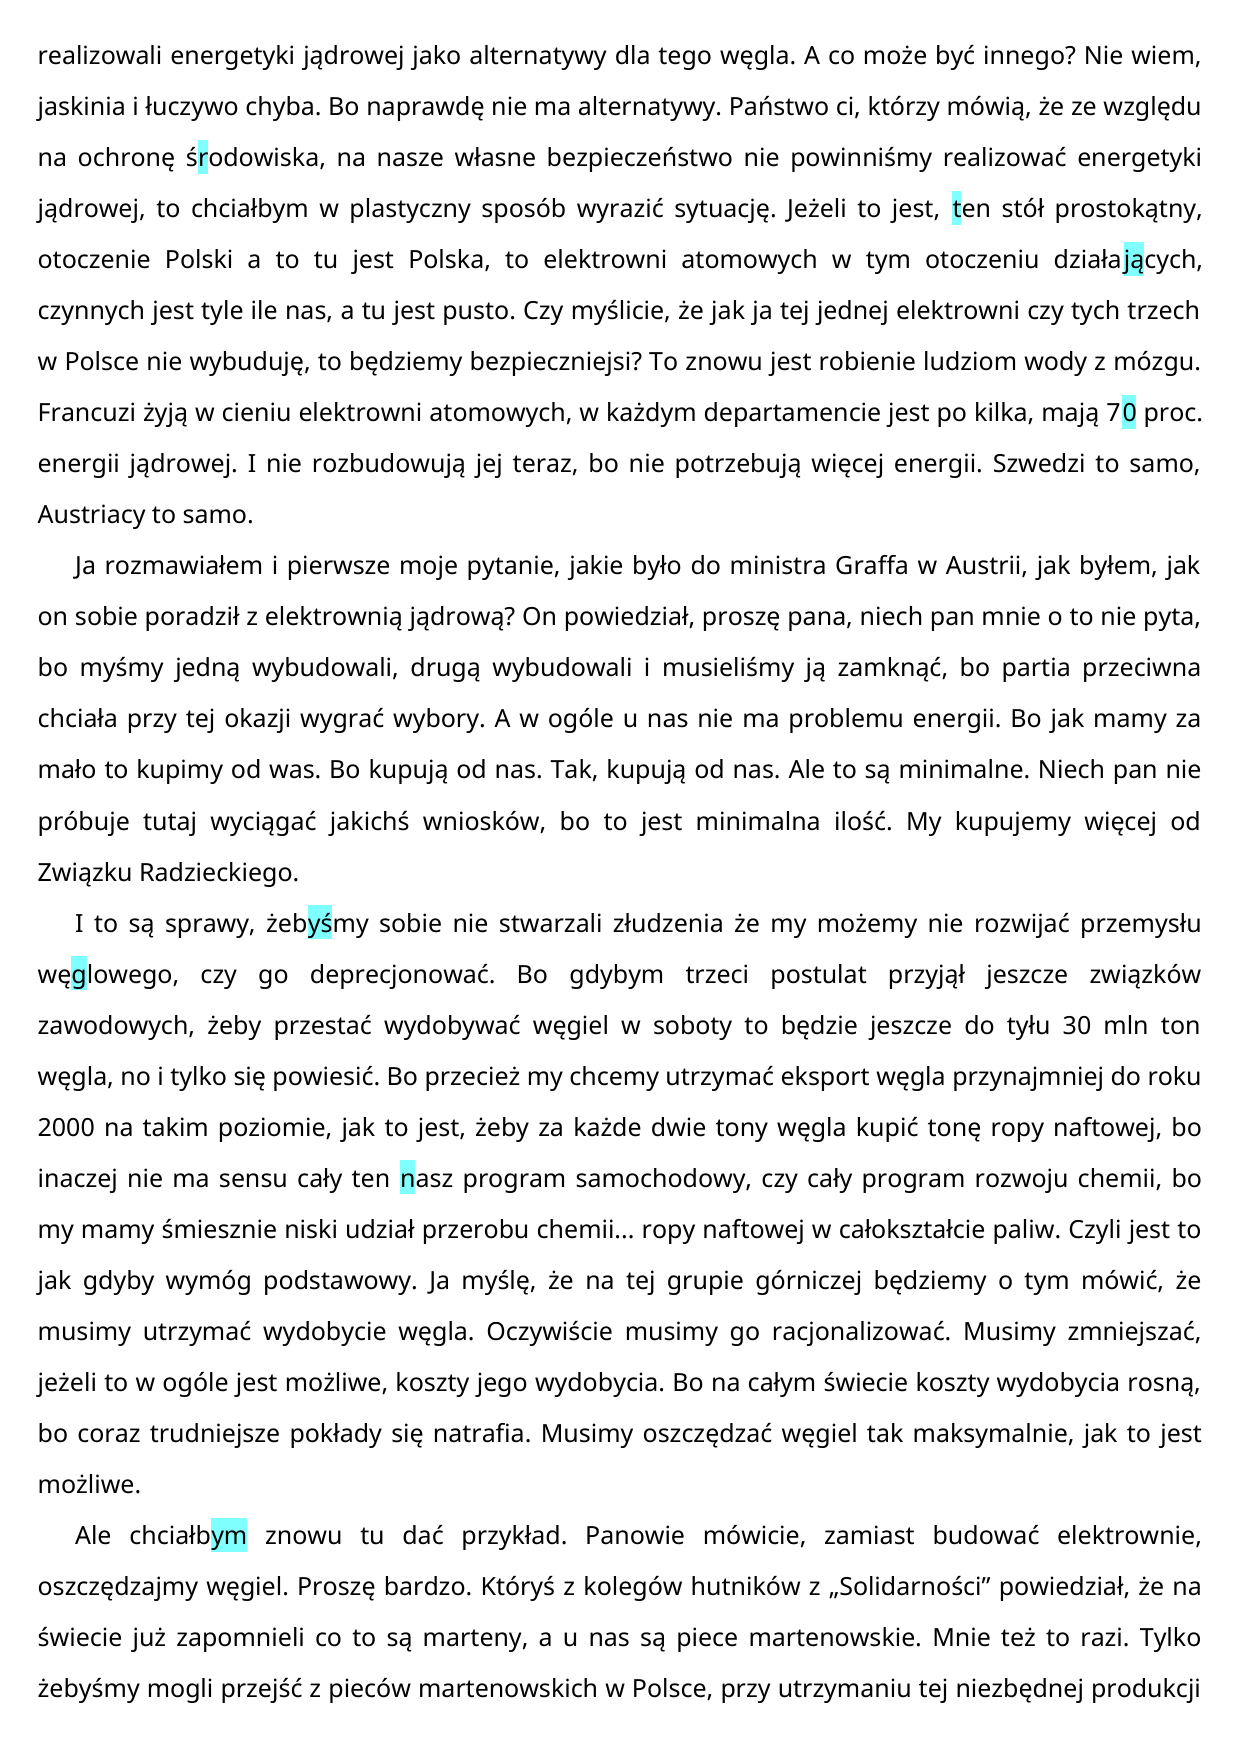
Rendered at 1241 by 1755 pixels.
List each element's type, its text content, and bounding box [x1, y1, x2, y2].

text I to są sprawy, żebyśmy sobie nie stwarzali złudzenia że my możemy nie rozwijać przemysłu węglowego, czy go deprecjonować. Bo gdybym trzeci postulat przyjął jeszcze związków zawodowych, żeby przestać wydobywać węgiel w soboty to będzie jeszcze do tyłu 30 mln ton węgla, no i tylko się powiesić. Bo przecież my chcemy utrzymać eksport węgla przynajmniej do roku 2000 na takim poziomie, jak to jest, żeby za każde dwie tony węgla kupić tonę ropy naftowej, bo inaczej nie ma sensu cały ten nasz program samochodowy, czy cały program rozwoju chemii, bo my mamy śmiesznie niski udział przerobu chemii... ropy naftowej w całokształcie paliw. Czyli jest to jak gdyby wymóg podstawowy. Ja myślę, że na tej grupie górniczej będziemy o tym mówić, że musimy utrzymać wydobycie węgla. Oczywiście musimy go racjonalizować. Musimy zmniejszać, jeżeli to w ogóle jest możliwe, koszty jego wydobycia. Bo na całym świecie koszty wydobycia rosną, bo coraz trudniejsze pokłady się natrafia. Musimy oszczędzać węgiel tak maksymalnie, jak to jest możliwe. [37, 905, 1203, 1501]
text Ale chciałbym znowu tu dać przykład. Panowie mówicie, zamiast budować elektrownie, oszczędzajmy węgiel. Proszę bardzo. Któryś z kolegów hutników z „Solidarności” powiedział, że na świecie już zapomnieli co to są marteny, a u nas są piece martenowskie. Mnie też to razi. Tylko żebyśmy mogli przejść z pieców martenowskich w Polsce, przy utrzymaniu tej niezbędnej produkcji [37, 1518, 1203, 1705]
text Ja rozmawiałem i pierwsze moje pytanie, jakie było do ministra Graffa w Austrii, jak byłem, jak on sobie poradził z elektrownią jądrową? On powiedział, proszę pana, niech pan mnie o to nie pyta, bo myśmy jedną wybudowali, drugą wybudowali i musieliśmy ją zamknąć, bo partia przeciwna chciała przy tej okazji wygrać wybory. A w ogóle u nas nie ma problemu energii. Bo jak mamy za mało to kupimy od was. Bo kupują od nas. Tak, kupują od nas. Ale to są minimalne. Niech pan nie próbuje tutaj wyciągać jakichś wniosków, bo to jest minimalna ilość. My kupujemy więcej od Związku Radzieckiego. [37, 548, 1203, 888]
text realizowali energetyki jądrowej jako alternatywy dla tego węgla. A co może być innego? Nie wiem, jaskinia i łuczywo chyba. Bo naprawdę nie ma alternatywy. Państwo ci, którzy mówią, że ze względu na ochronę środowiska, na nasze własne bezpieczeństwo nie powinniśmy realizować energetyki jądrowej, to chciałbym w plastyczny sposób wyrazić sytuację. Jeżeli to jest, ten stół prostokątny, otoczenie Polski a to tu jest Polska, to elektrowni atomowych w tym otoczeniu działających, czynnych jest tyle ile nas, a tu jest pusto. Czy myślicie, że jak ja tej jednej elektrowni czy tych trzech w Polsce nie wybuduję, to będziemy bezpieczniejsi? To znowu jest robienie ludziom wody z mózgu. Francuzi żyją w cieniu elektrowni atomowych, w każdym departamencie jest po kilka, mają 70 proc. energii jądrowej. I nie rozbudowują jej teraz, bo nie potrzebują więcej energii. Szwedzi to samo, Austriacy to samo. [37, 37, 1203, 531]
